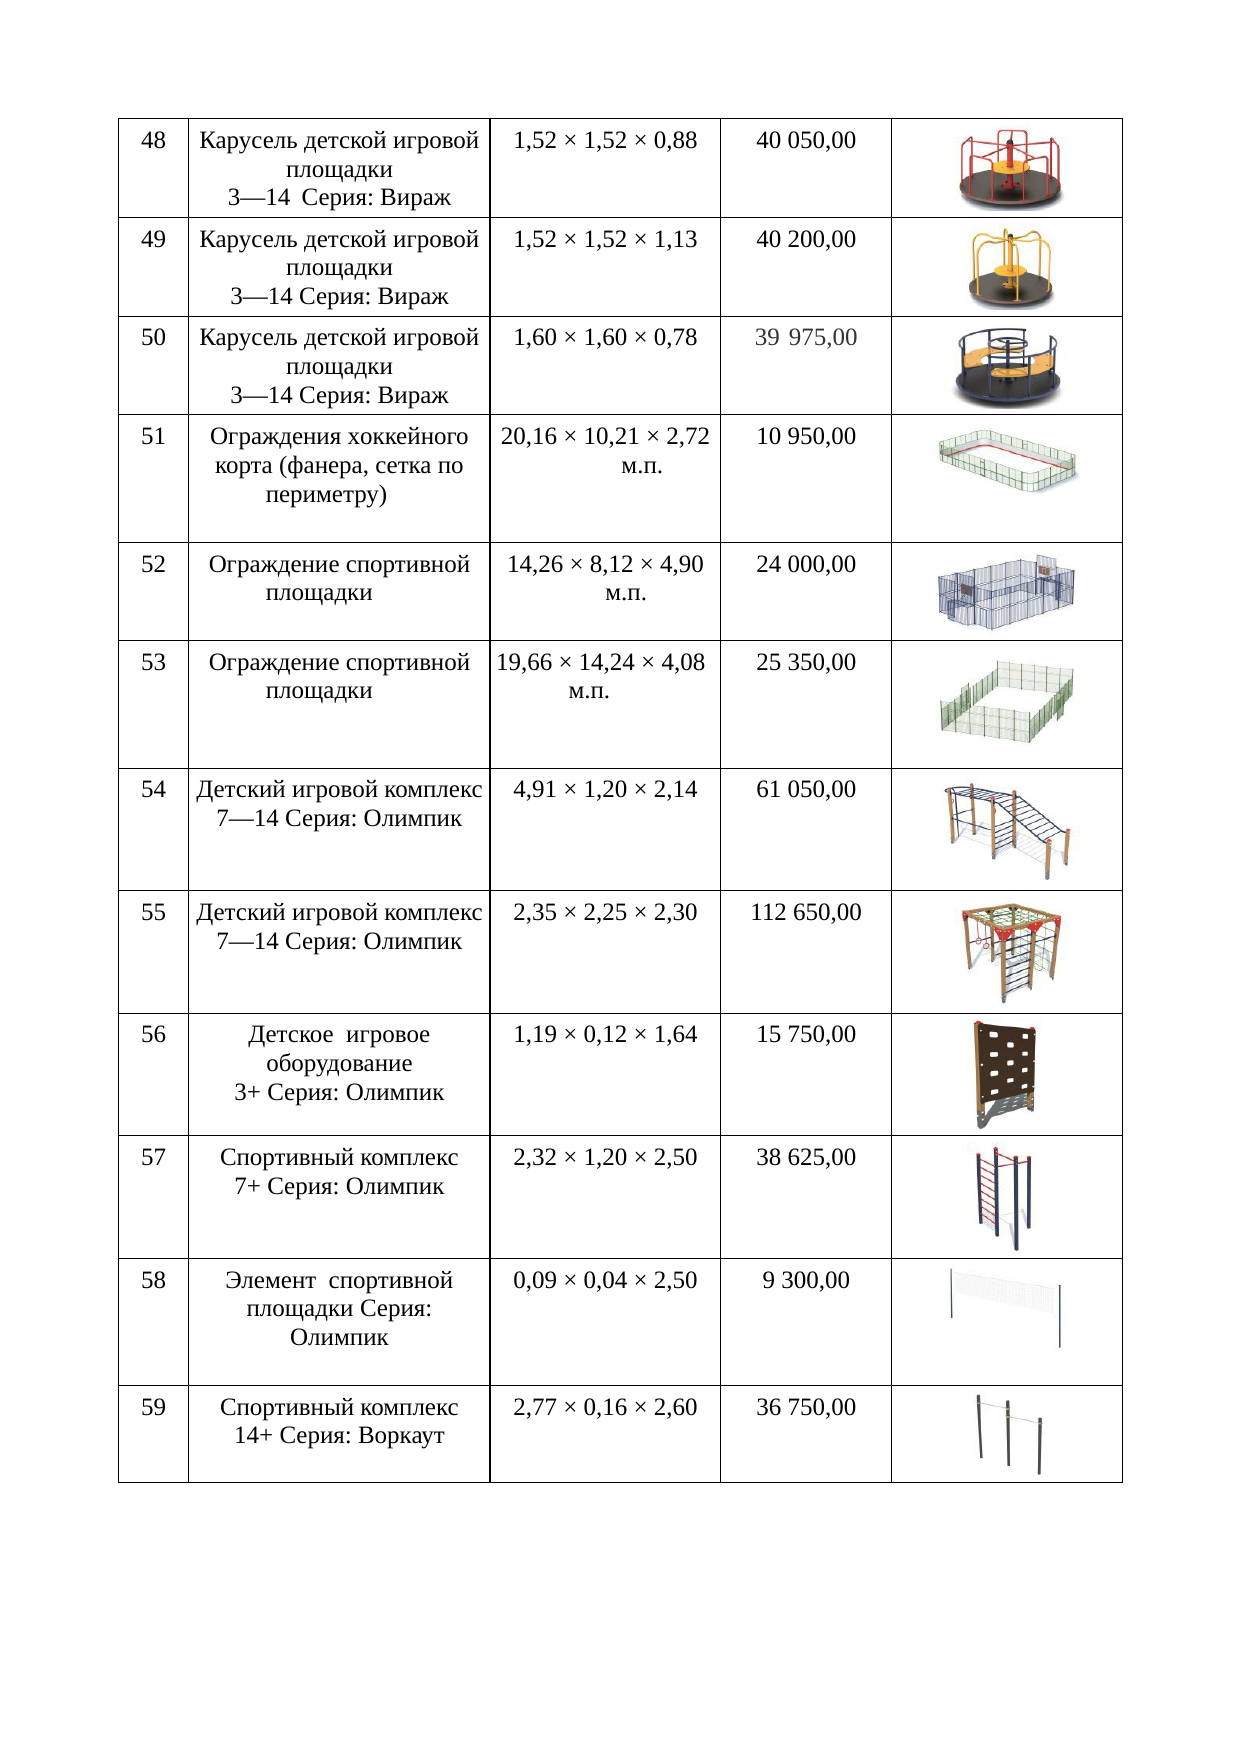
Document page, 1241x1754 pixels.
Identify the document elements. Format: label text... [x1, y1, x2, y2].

table_cell Карусель детской игровой площадки 3—14 Серия: Вираж [189, 119, 489, 217]
table_cell [892, 543, 1122, 640]
table_cell 25 350,00 [721, 641, 891, 768]
table_cell Детский игровой комплекс 7—14 Серия: Олимпик [189, 769, 489, 890]
picture [929, 774, 1086, 885]
table_cell 24 000,00 [721, 543, 891, 640]
table_cell 112 650,00 [721, 891, 891, 1013]
picture [929, 421, 1086, 507]
table_cell 1,52 × 1,52 × 0,88 [491, 119, 720, 217]
table_cell 49 [119, 218, 188, 316]
table_cell 58 [119, 1259, 188, 1385]
table_cell 55 [119, 891, 188, 1013]
table_cell 54 [119, 769, 188, 890]
picture [929, 1391, 1086, 1477]
picture [929, 548, 1086, 635]
table_cell [892, 769, 1122, 890]
table_cell 56 [119, 1014, 188, 1135]
table_cell 36 750,00 [721, 1386, 891, 1482]
table_cell 40 200,00 [721, 218, 891, 316]
table_cell 53 [119, 641, 188, 768]
table_cell 2,32 × 1,20 × 2,50 [491, 1136, 720, 1258]
table_cell [892, 415, 1122, 542]
table_cell Спортивный комплекс 7+ Серия: Олимпик [189, 1136, 489, 1258]
table_cell 14,26 × 8,12 × 4,90 м.п. [491, 543, 720, 640]
table_cell 57 [119, 1136, 188, 1258]
table_cell Карусель детской игровой площадки 3—14 Серия: Вираж [189, 218, 489, 316]
table_cell 38 625,00 [721, 1136, 891, 1258]
picture [929, 646, 1086, 757]
table_cell 4,91 × 1,20 × 2,14 [491, 769, 720, 890]
table_cell Ограждения хоккейного корта (фанера, сетка по периметру) [189, 415, 489, 542]
table_cell [892, 641, 1122, 768]
table_cell [892, 1136, 1122, 1258]
picture [929, 125, 1086, 211]
table_cell 2,77 × 0,16 × 2,60 [491, 1386, 720, 1482]
table_cell 61 050,00 [721, 769, 891, 890]
table_cell Карусель детской игровой площадки 3—14 Серия: Вираж [189, 317, 489, 414]
table_cell 0,09 × 0,04 × 2,50 [491, 1259, 720, 1385]
table_cell Детский игровой комплекс 7—14 Серия: Олимпик [189, 891, 489, 1013]
table_cell 20,16 × 10,21 × 2,72 м.п. [491, 415, 720, 542]
table_cell 1,60 × 1,60 × 0,78 [491, 317, 720, 414]
table_cell 51 [119, 415, 188, 542]
table_cell 1,52 × 1,52 × 1,13 [491, 218, 720, 316]
table_cell [892, 1386, 1122, 1482]
table_cell 10 950,00 [721, 415, 891, 542]
table_cell [892, 317, 1122, 414]
table_cell 39 975,00 [721, 317, 891, 414]
picture [929, 1142, 1086, 1253]
table_cell 15 750,00 [721, 1014, 891, 1135]
picture [929, 1019, 1086, 1130]
table_cell Спортивный комплекс 14+ Серия: Воркаут [189, 1386, 489, 1482]
table_cell 1,19 × 0,12 × 1,64 [491, 1014, 720, 1135]
table_cell [892, 1259, 1122, 1385]
table_cell [892, 218, 1122, 316]
table_cell [892, 119, 1122, 217]
table_cell 2,35 × 2,25 × 2,30 [491, 891, 720, 1013]
table_cell 48 [119, 119, 188, 217]
table_cell [892, 1014, 1122, 1135]
table_cell 59 [119, 1386, 188, 1482]
table_cell Элемент спортивной площадки Серия: Олимпик [189, 1259, 489, 1385]
picture [929, 897, 1086, 1007]
table_cell 50 [119, 317, 188, 414]
table_cell Ограждение спортивной площадки [189, 641, 489, 768]
picture [929, 1264, 1086, 1351]
picture [929, 223, 1086, 310]
table_cell [892, 891, 1122, 1013]
table_cell Ограждение спортивной площадки [189, 543, 489, 640]
picture [929, 322, 1086, 409]
table_cell 52 [119, 543, 188, 640]
table_cell 9 300,00 [721, 1259, 891, 1385]
table_cell 40 050,00 [721, 119, 891, 217]
table_cell 19,66 × 14,24 × 4,08 м.п. [491, 641, 720, 768]
table_cell Детское игровое оборудование 3+ Серия: Олимпик [189, 1014, 489, 1135]
